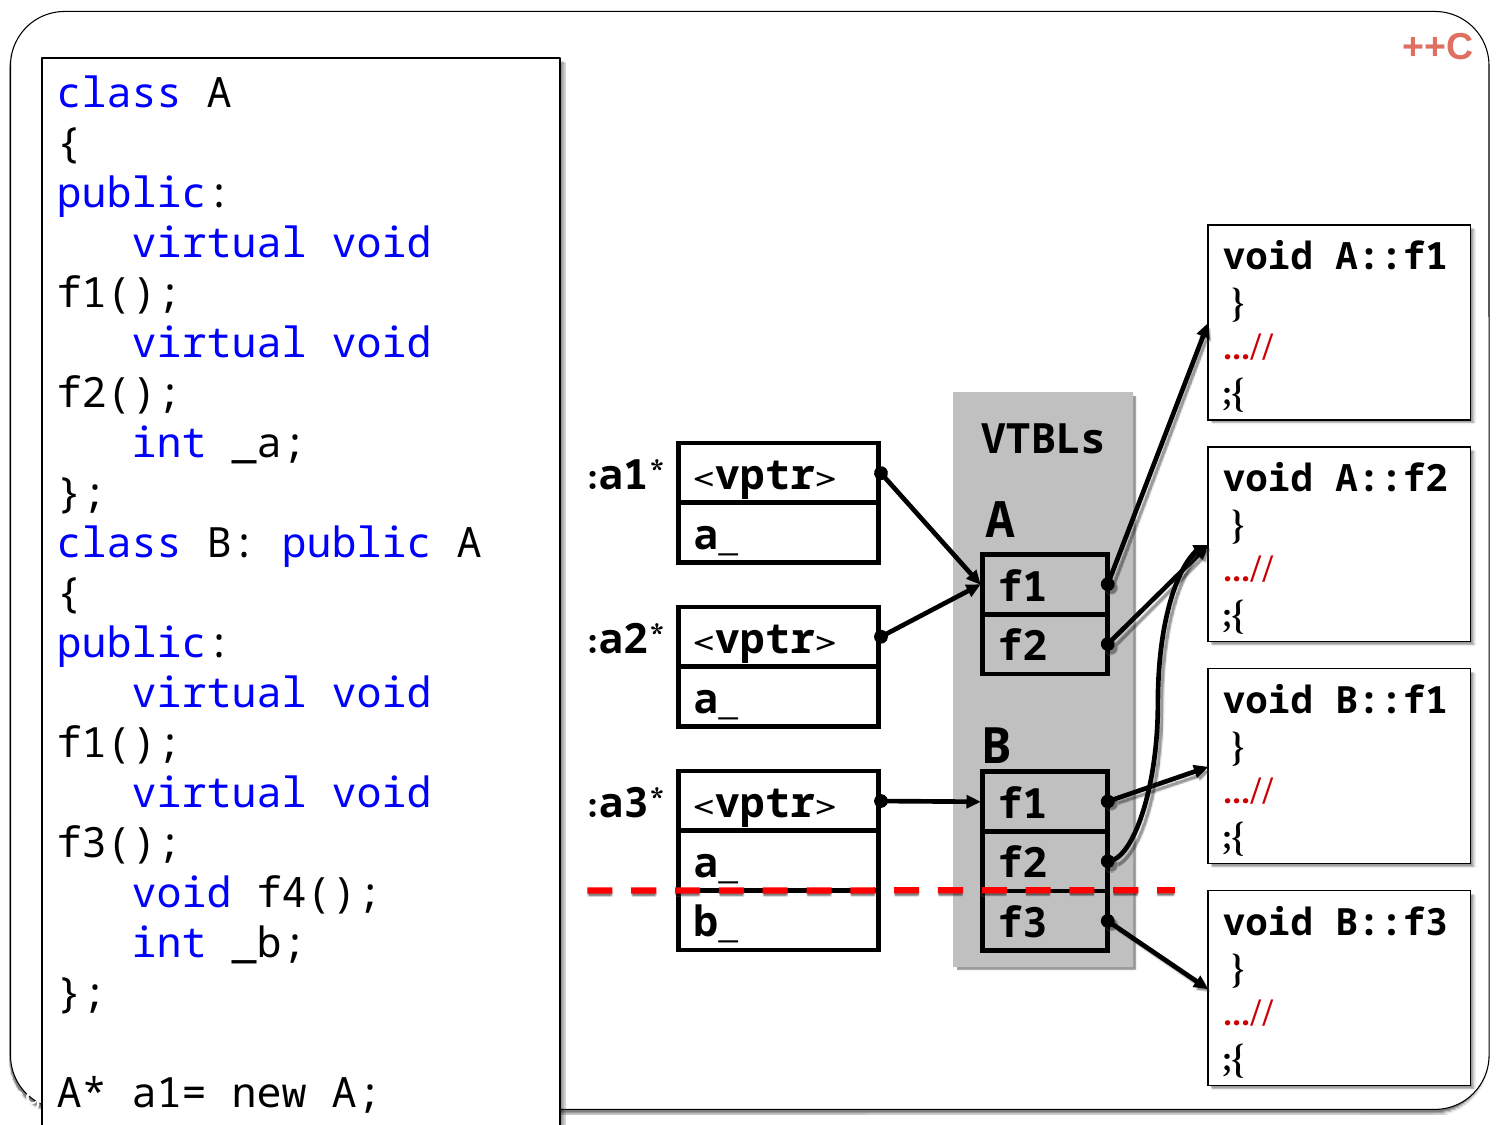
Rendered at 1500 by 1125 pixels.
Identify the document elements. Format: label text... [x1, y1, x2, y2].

text_box f2 [982, 614, 1108, 674]
text_box f2 [982, 831, 1108, 891]
text_box *a3: [557, 753, 697, 849]
text_box f3 [982, 891, 1108, 951]
text_box VTBLs [966, 404, 1121, 470]
slide_number [0, 1074, 50, 1125]
text_box f1 [982, 554, 1108, 614]
text_box void A::f1 { //... }; [1208, 224, 1471, 420]
text_box [697, 606, 879, 666]
text_box *a1: [557, 425, 697, 521]
text_box B [967, 705, 1027, 781]
text_box [953, 392, 1134, 968]
text_box A [970, 479, 1031, 555]
text_box [1108, 845, 1134, 935]
text_box [697, 771, 879, 830]
text_box _b [678, 890, 879, 950]
text_box _a [678, 502, 879, 563]
text_box *a2: [557, 589, 697, 685]
text_box void B::f3 { //... }; [1208, 890, 1471, 1086]
text_box void B::f1 { //... }; [1208, 668, 1471, 864]
text_box [697, 443, 879, 502]
text_box [953, 559, 976, 595]
text_box class A { public: virtual void f1(); virtual void f2(); int _a; }; class B: public A { public: virtual void f1(); virtual void f3(); void f4(); int _b; }; A* a1= new A; A* a2= new A; A* a3= new B; [41, 58, 561, 1125]
text_box _a [678, 830, 879, 890]
text_box [1108, 528, 1134, 637]
text_box _a [678, 666, 879, 727]
text_box f1 [982, 771, 1108, 831]
text_box [1108, 796, 1134, 856]
text_box void A::f2 { //... }; [1208, 446, 1471, 642]
